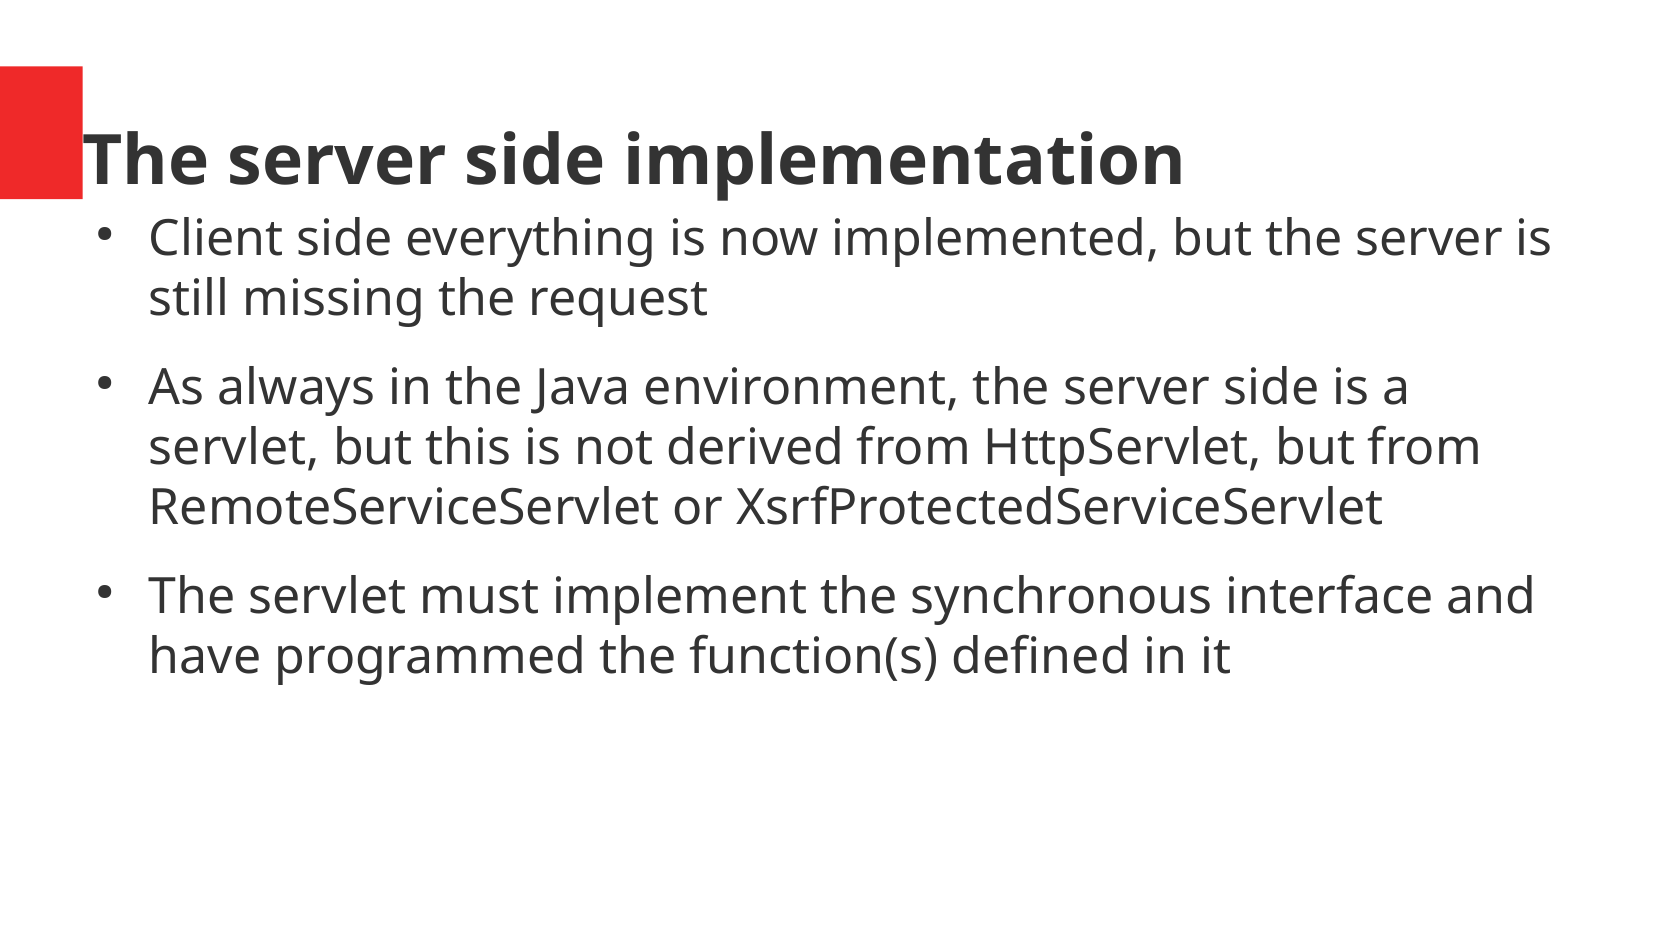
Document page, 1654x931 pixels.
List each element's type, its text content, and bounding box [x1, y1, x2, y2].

title The server side implementation [82, 14, 1571, 216]
list Client side everything is now implemented, but the server is still missing the request As always in the Java environment, the server side is a servlet, but this is not derived from HttpServlet, but from RemoteServiceServlet or XsrfProtectedServiceServlet The servlet must implement the synchronous interface and have programmed the function(s) defined in it [78, 205, 1567, 839]
